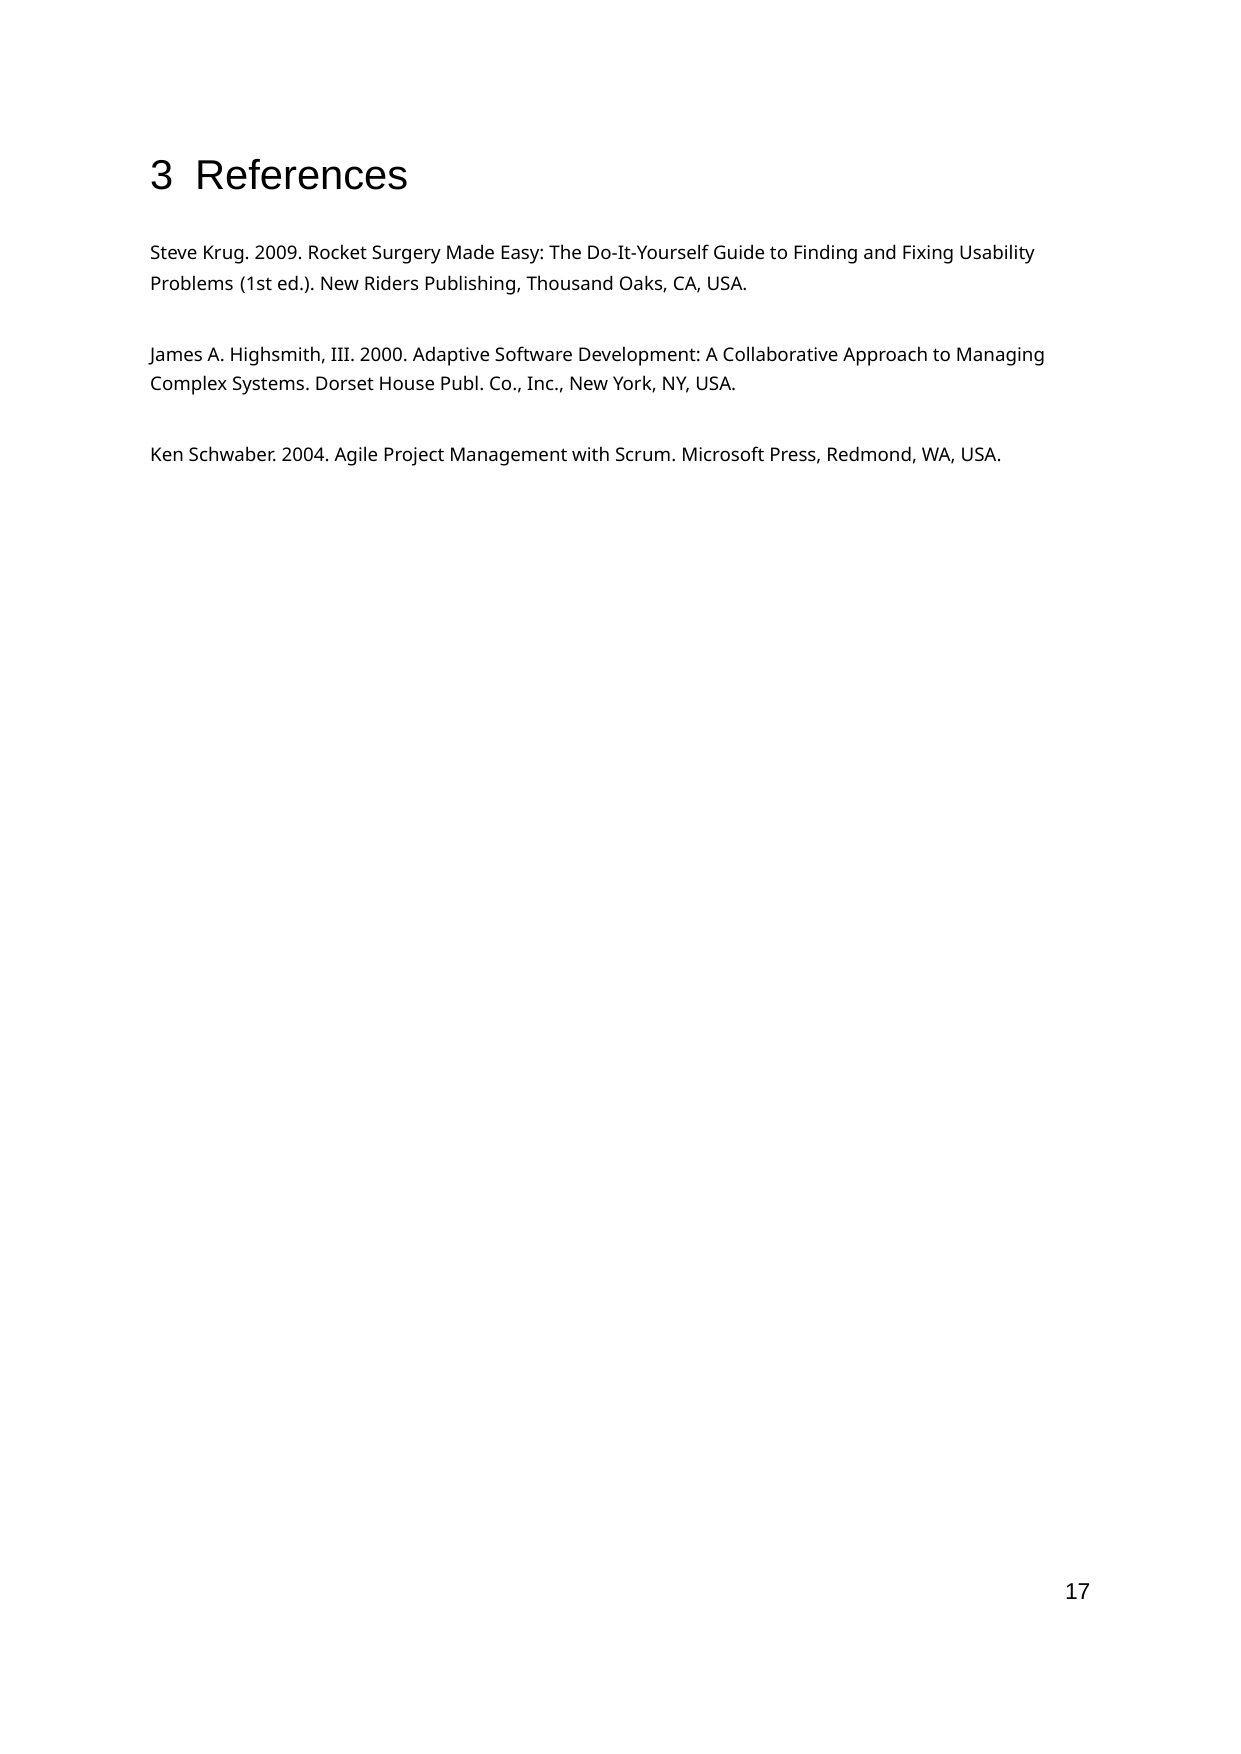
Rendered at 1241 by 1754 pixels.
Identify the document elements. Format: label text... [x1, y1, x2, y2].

text James A. Highsmith, III. 2000. Adaptive Software Development: A Collaborative Approach to Managing Complex Systems. Dorset House Publ. Co., Inc., New York, NY, USA. [150, 341, 1090, 396]
subtitle References [150, 150, 1090, 198]
text Steve Krug. 2009. Rocket Surgery Made Easy: The Do-It-Yourself Guide to Finding and Fixing Usability Problems (1st ed.). New Riders Publishing, Thousand Oaks, CA, USA. [150, 239, 1090, 296]
text Ken Schwaber. 2004. Agile Project Management with Scrum. Microsoft Press, Redmond, WA, USA. [150, 442, 1090, 467]
